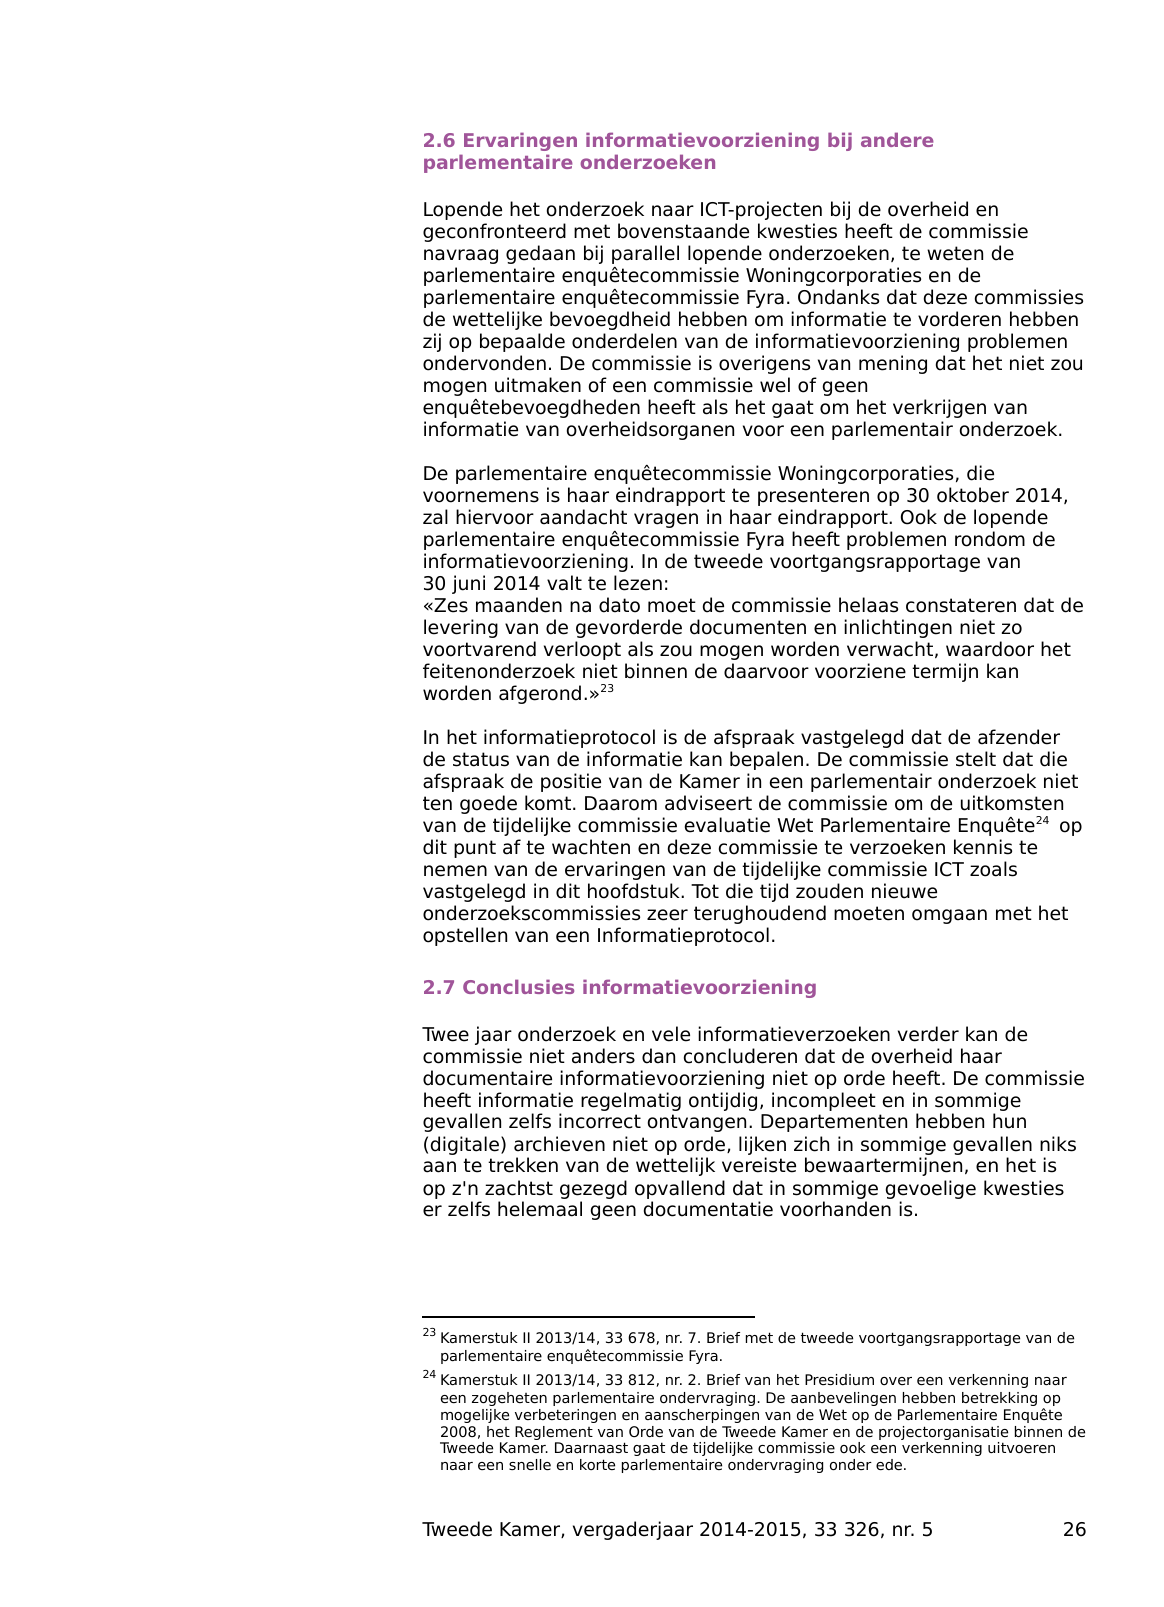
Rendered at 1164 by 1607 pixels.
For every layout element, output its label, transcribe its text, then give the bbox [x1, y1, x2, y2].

text Twee jaar onderzoek en vele informatieverzoeken verder kan de commissie niet anders dan concluderen dat de overheid haar documentaire informatievoorziening niet op orde heeft. De commissie heeft informatie regelmatig ontijdig, incompleet en in sommige gevallen zelfs incorrect ontvangen. Departementen hebben hun (digitale) archieven niet op orde, lijken zich in sommige gevallen niks aan te trekken van de wettelijk vereiste bewaartermijnen, en het is op z'n zachtst gezegd opvallend dat in sommige gevoelige kwesties er zelfs helemaal geen documentatie voorhanden is. [422, 1023, 1087, 1221]
text «Zes maanden na dato moet de commissie helaas constateren dat de levering van de gevorderde documenten en inlichtingen niet zo voortvarend verloopt als zou mogen worden verwacht, waardoor het feitenonderzoek niet binnen de daarvoor voorziene termijn kan worden afgerond.» [422, 595, 1087, 704]
text Lopende het onderzoek naar ICT-projecten bij de overheid en geconfronteerd met bovenstaande kwesties heeft de commissie navraag gedaan bij parallel lopende onderzoeken, te weten de parlementaire enquêtecommissie Woningcorporaties en de parlementaire enquêtecommissie Fyra. Ondanks dat deze commissies de wettelijke bevoegdheid hebben om informatie te vorderen hebben zij op bepaalde onderdelen van de informatievoorziening problemen ondervonden. De commissie is overigens van mening dat het niet zou mogen uitmaken of een commissie wel of geen enquêtebevoegdheden heeft als het gaat om het verkrijgen van informatie van overheidsorganen voor een parlementair onderzoek. [422, 199, 1087, 441]
text In het informatieprotocol is de afspraak vastgelegd dat de afzender de status van de informatie kan bepalen. De commissie stelt dat die afspraak de positie van de Kamer in een parlementair onderzoek niet ten goede komt. Daarom adviseert de commissie om de uitkomsten van de tijdelijke commissie evaluatie Wet Parlementaire Enquête op dit punt af te wachten en deze commissie te verzoeken kennis te nemen van de ervaringen van de tijdelijke commissie ICT zoals vastgelegd in dit hoofdstuk. Tot die tijd zouden nieuwe onderzoekscommissies zeer terughoudend moeten omgaan met het opstellen van een Informatieprotocol. [422, 727, 1087, 947]
text Kamerstuk II 2013/14, 33 812, nr. 2. Brief van het Presidium over een verkenning naar een zogeheten parlementaire ondervraging. De aanbevelingen hebben betrekking op mogelijke verbeteringen en aanscherpingen van de Wet op de Parlementaire Enquête 2008, het Reglement van Orde van de Tweede Kamer en de projectorganisatie binnen de Tweede Kamer. Daarnaast gaat de tijdelijke commissie ook een verkenning uitvoeren naar een snelle en korte parlementaire ondervraging onder ede. [422, 1368, 1087, 1474]
subtitle 2.7 Conclusies informatievoorziening [422, 977, 1087, 998]
text De parlementaire enquêtecommissie Woningcorporaties, die voornemens is haar eindrapport te presenteren op 30 oktober 2014, zal hiervoor aandacht vragen in haar eindrapport. Ook de lopende parlementaire enquêtecommissie Fyra heeft problemen rondom de informatievoorziening. In de tweede voortgangsrapportage van 30 juni 2014 valt te lezen: [422, 463, 1087, 595]
text Kamerstuk II 2013/14, 33 678, nr. 7. Brief met de tweede voortgangsrapportage van de parlementaire enquêtecommissie Fyra. [422, 1326, 1087, 1365]
subtitle 2.6 Ervaringen informatievoorziening bij andere parlementaire onderzoeken [422, 130, 1087, 174]
